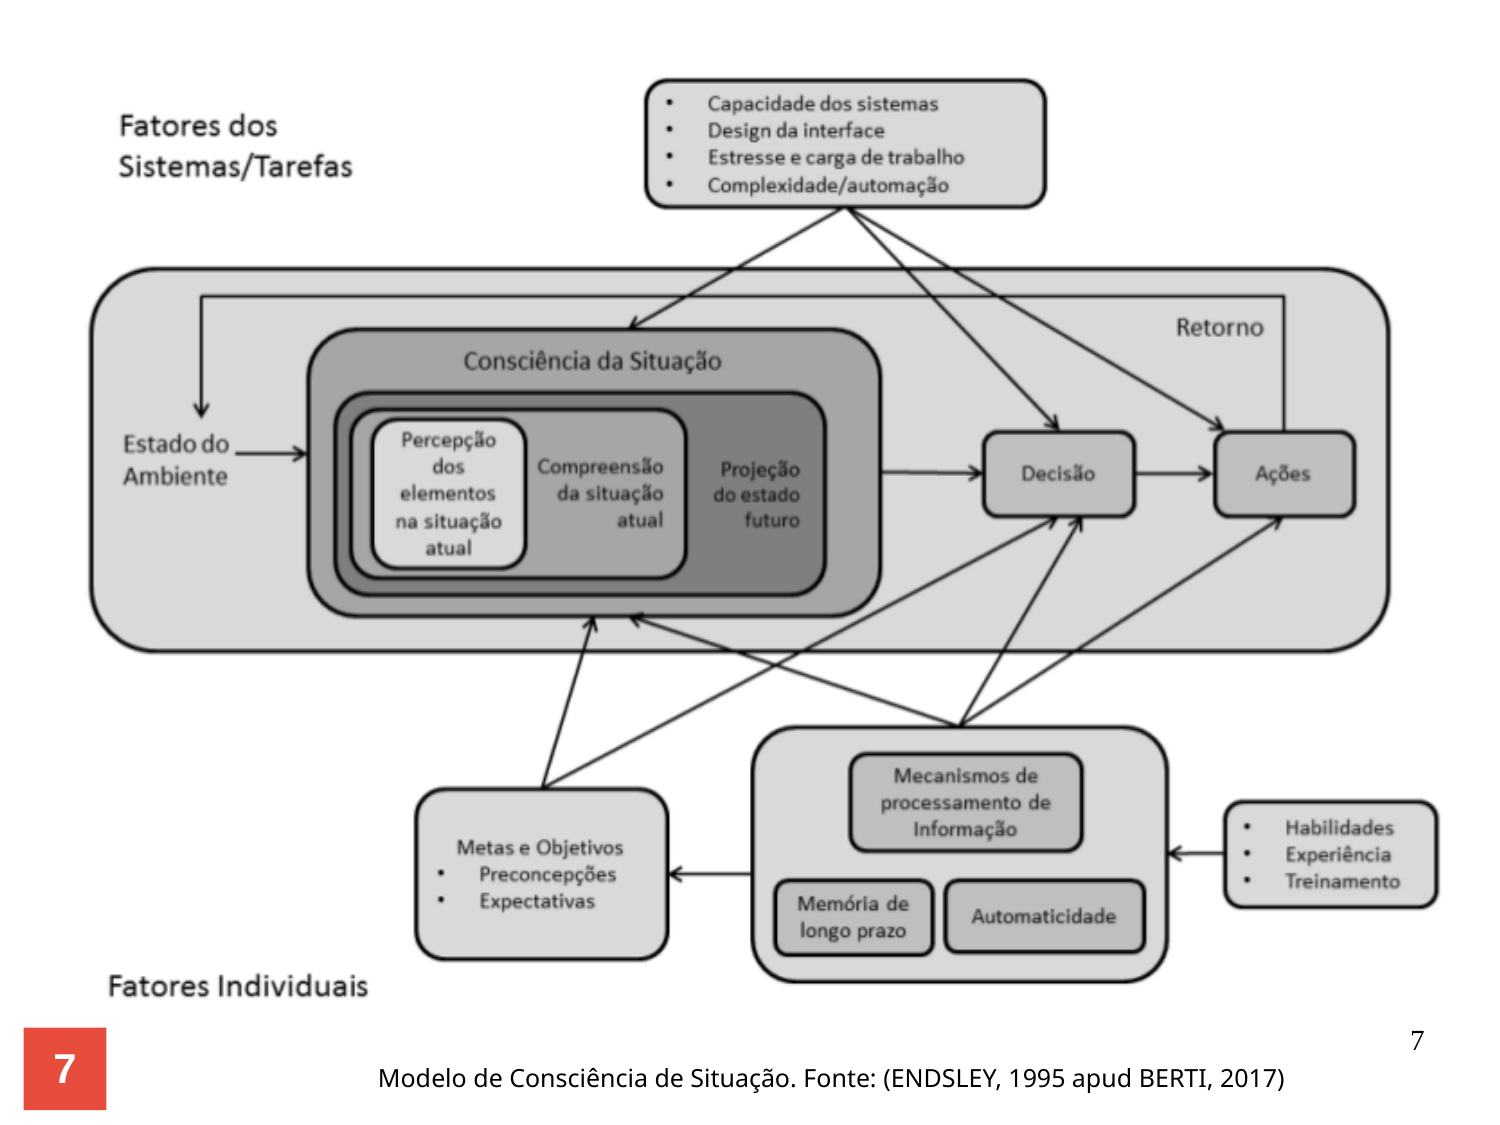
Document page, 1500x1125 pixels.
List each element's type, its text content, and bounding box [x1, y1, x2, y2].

text_box 7 [23, 1027, 107, 1111]
text_box Modelo de Consciência de Situação. Fonte: (ENDSLEY, 1995 apud BERTI, 2017) [363, 1055, 1383, 1100]
picture [51, 50, 1465, 1016]
